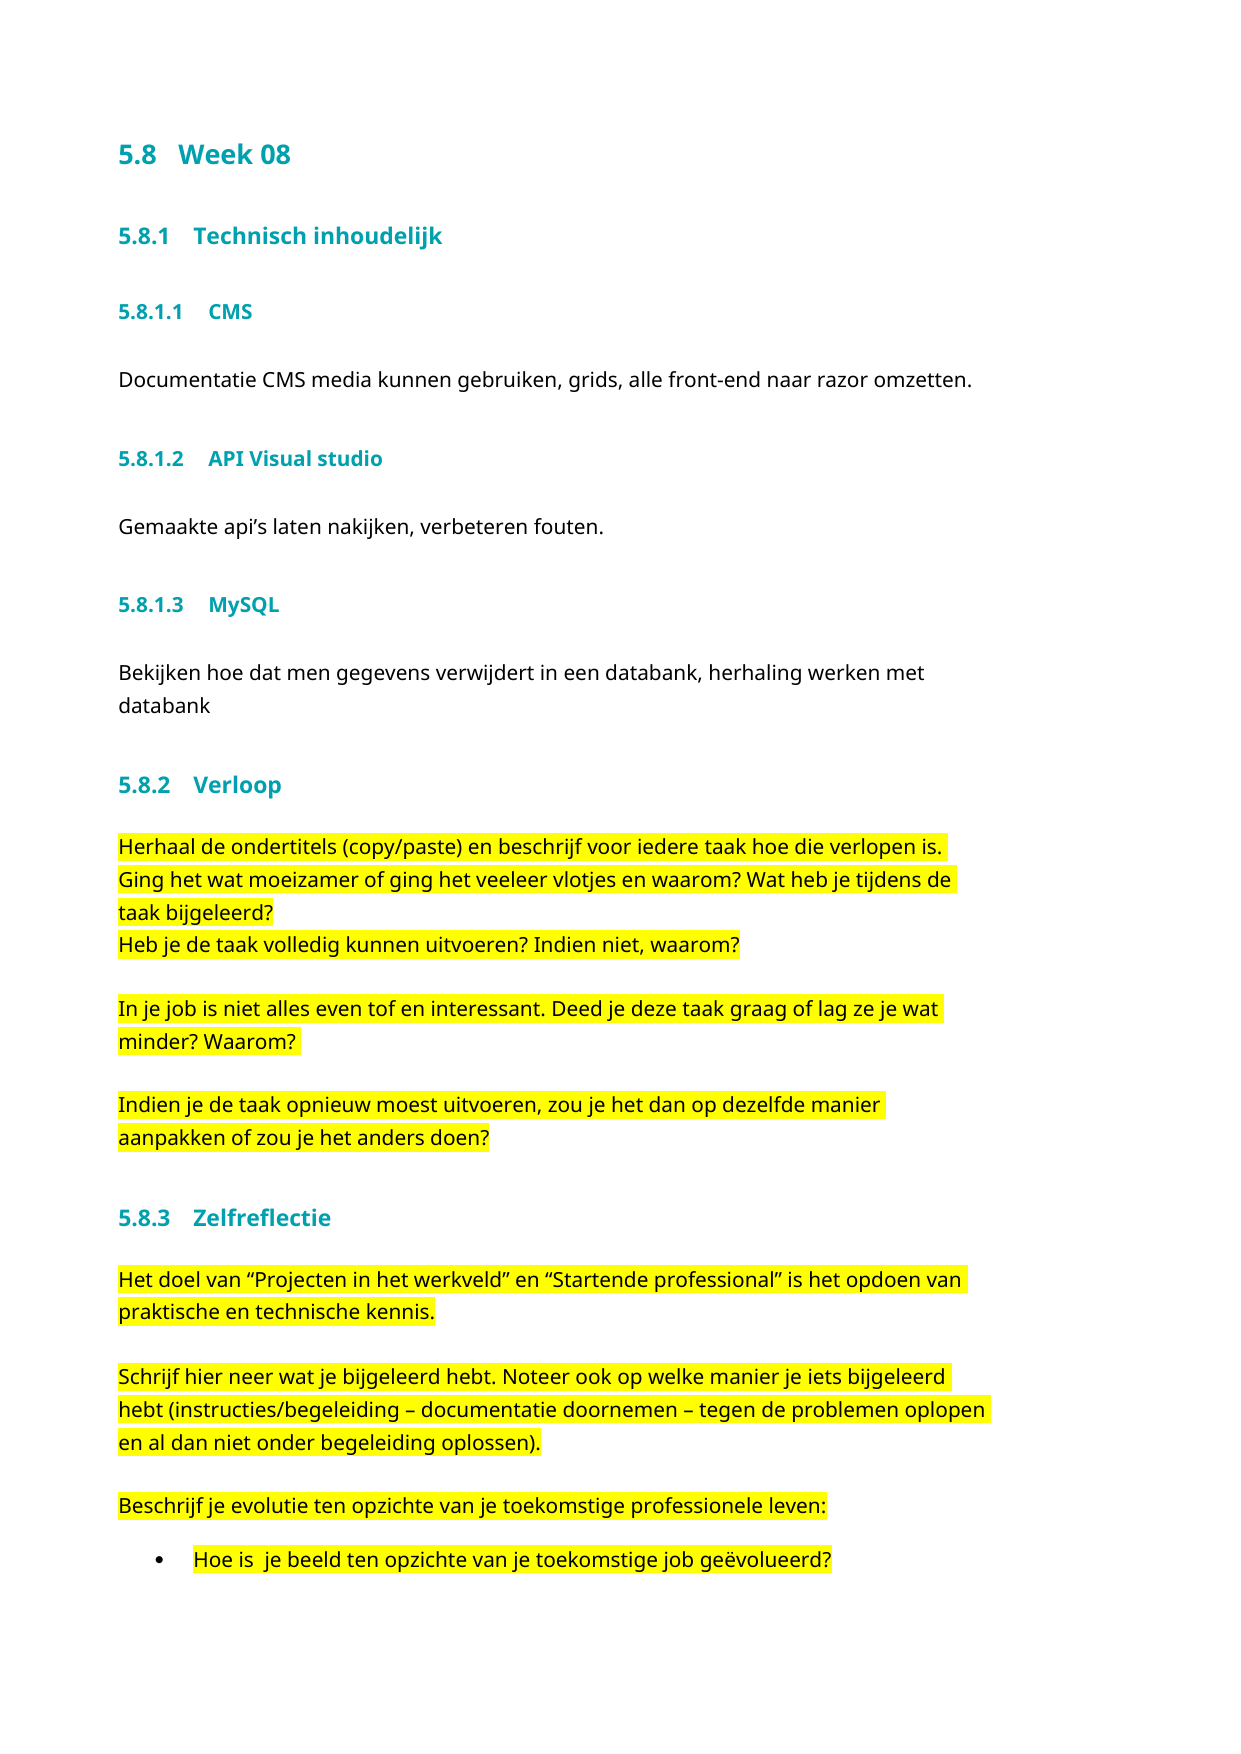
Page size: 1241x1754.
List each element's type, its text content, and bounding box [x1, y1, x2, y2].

subtitle Week 08 [118, 136, 992, 173]
subtitle API Visual studio [118, 444, 992, 472]
text Indien je de taak opnieuw moest uitvoeren, zou je het dan op dezelfde manier aanpakken of zou je het anders doen? [118, 1091, 992, 1152]
text Bekijken hoe dat men gegevens verwijdert in een databank, herhaling werken met databank [118, 658, 992, 719]
subtitle MySQL [118, 590, 992, 619]
subtitle Zelfreflectie [118, 1202, 992, 1233]
text In je job is niet alles even tof en interessant. Deed je deze taak graag of lag ze je wat minder? Waarom? [118, 994, 992, 1055]
subtitle Verloop [118, 769, 992, 801]
list Hoe is je beeld ten opzichte van je toekomstige job geëvolueerd? [156, 1545, 992, 1573]
subtitle CMS [118, 297, 992, 326]
text Documentatie CMS media kunnen gebruiken, grids, alle front-end naar razor omzetten. [118, 366, 992, 394]
text Gemaakte api’s laten nakijken, verbeteren fouten. [118, 512, 992, 540]
subtitle Technisch inhoudelijk [118, 220, 992, 251]
text Het doel van “Projecten in het werkveld” en “Startende professional” is het opdoen van praktische en technische kennis. Schrijf hier neer wat je bijgeleerd hebt. Noteer ook op welke manier je iets bijgeleerd hebt (instructies/begeleiding – documentatie doornemen – tegen de problemen oplopen en al dan niet onder begeleiding oplossen). [118, 1265, 992, 1456]
text Herhaal de ondertitels (copy/paste) en beschrijf voor iedere taak hoe die verlopen is. Ging het wat moeizamer of ging het veeleer vlotjes en waarom? Wat heb je tijdens de taak bijgeleerd? Heb je de taak volledig kunnen uitvoeren? Indien niet, waarom? [118, 832, 992, 959]
text Beschrijf je evolutie ten opzichte van je toekomstige professionele leven: [118, 1492, 992, 1520]
